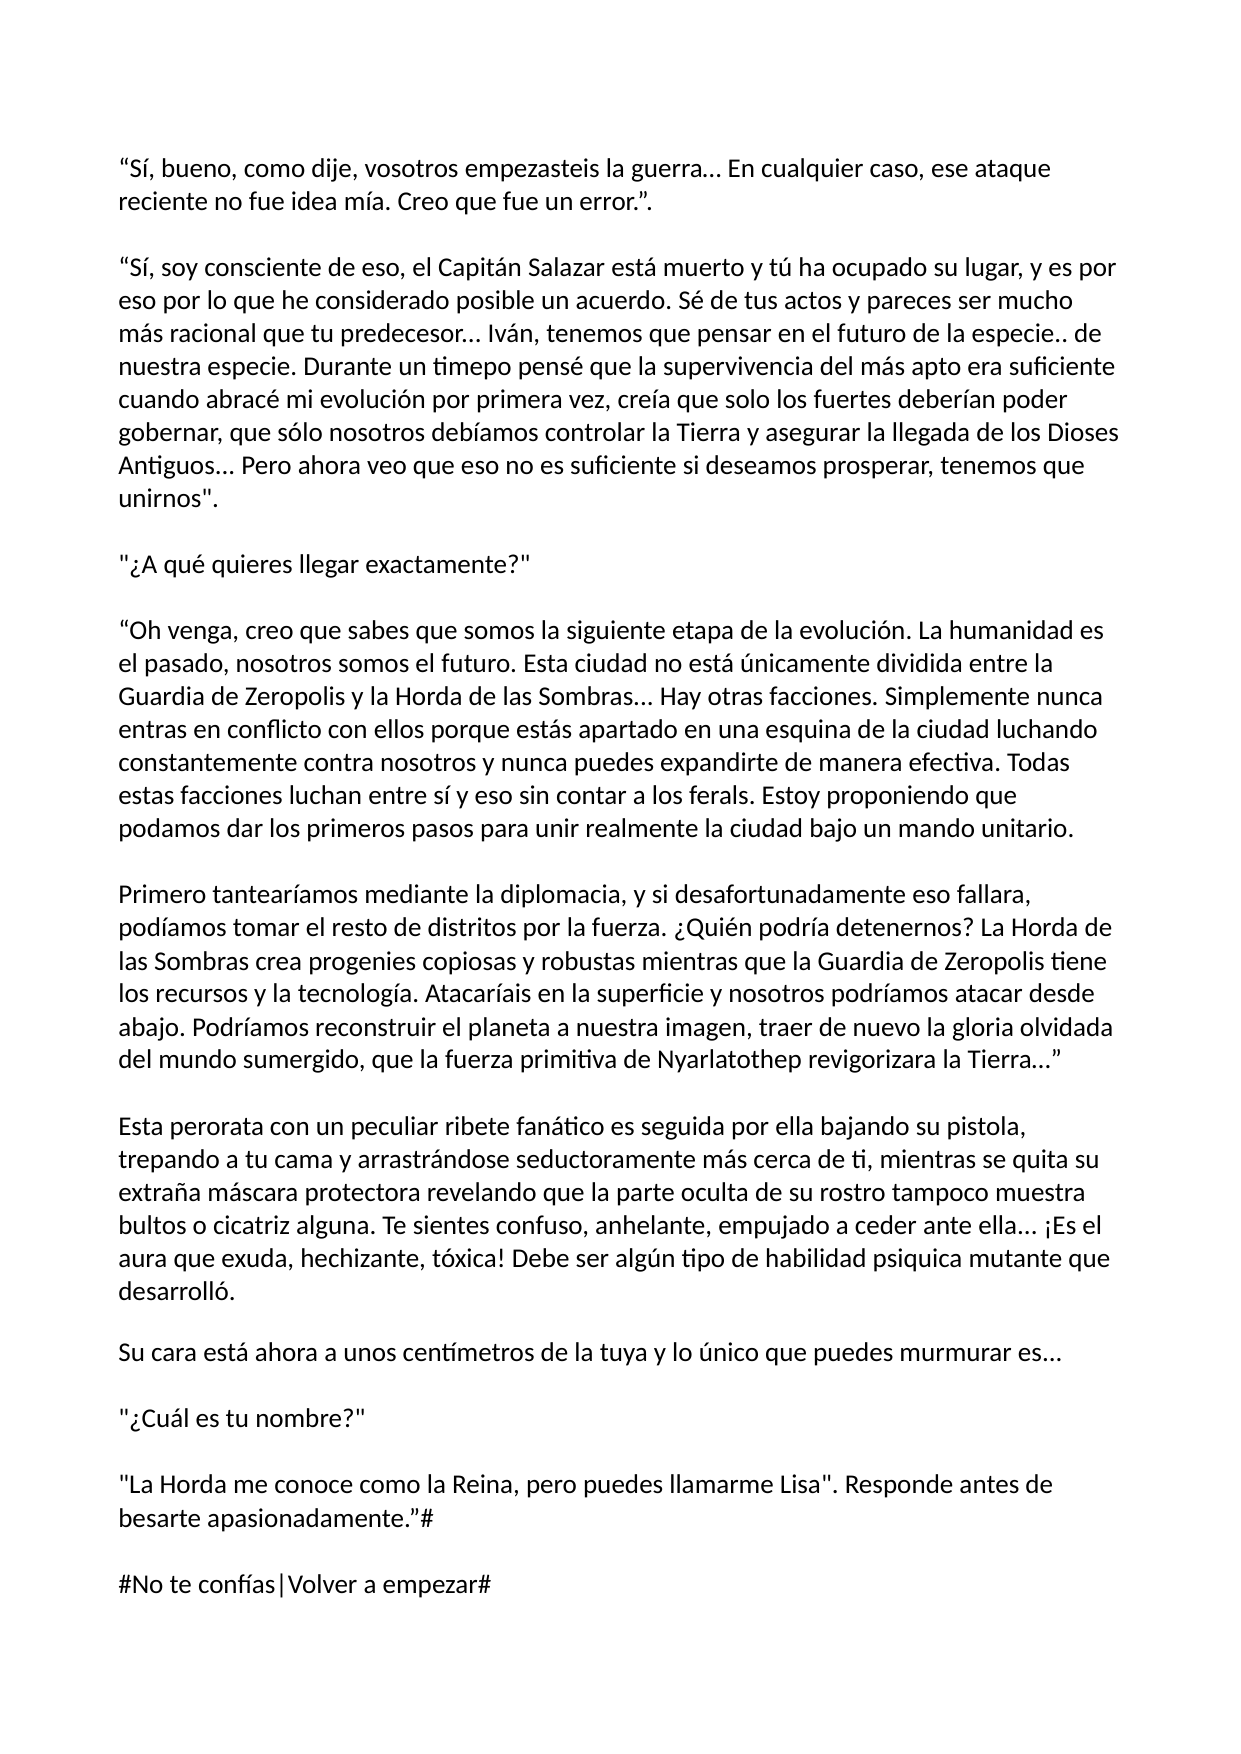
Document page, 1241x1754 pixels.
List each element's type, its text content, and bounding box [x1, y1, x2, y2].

text “Sí, bueno, como dije, vosotros empezasteis la guerra… En cualquier caso, ese ataque reciente no fue idea mía. Creo que fue un error.”. [118, 118, 1122, 217]
text “Oh venga, creo que sabes que somos la siguiente etapa de la evolución. La humanidad es el pasado, nosotros somos el futuro. Esta ciudad no está únicamente dividida entre la Guardia de Zeropolis y la Horda de las Sombras... Hay otras facciones. Simplemente nunca entras en conflicto con ellos porque estás apartado en una esquina de la ciudad luchando constantemente contra nosotros y nunca puedes expandirte de manera efectiva. Todas estas facciones luchan entre sí y eso sin contar a los ferals. Estoy proponiendo que podamos dar los primeros pasos para unir realmente la ciudad bajo un mando unitario. [118, 580, 1122, 844]
text #No te confías|Volver a empezar# [118, 1567, 1122, 1600]
text Su cara está ahora a unos centímetros de la tuya y lo único que puedes murmurar es... "¿Cuál es tu nombre?" [118, 1336, 1122, 1435]
text Esta perorata con un peculiar ribete fanático es seguida por ella bajando su pistola, trepando a tu cama y arrastrándose seductoramente más cerca de ti, mientras se quita su extraña máscara protectora revelando que la parte oculta de su rostro tampoco muestra bultos o cicatriz alguna. Te sientes confuso, anhelante, empujado a ceder ante ella... ¡Es el aura que exuda, hechizante, tóxica! Debe ser algún tipo de habilidad psiquica mutante que desarrolló. [118, 1109, 1122, 1307]
text “Sí, soy consciente de eso, el Capitán Salazar está muerto y tú ha ocupado su lugar, y es por eso por lo que he considerado posible un acuerdo. Sé de tus actos y pareces ser mucho más racional que tu predecesor... Iván, tenemos que pensar en el futuro de la especie.. de nuestra especie. Durante un timepo pensé que la supervivencia del más apto era suficiente cuando abracé mi evolución por primera vez, creía que solo los fuertes deberían poder gobernar, que sólo nosotros debíamos controlar la Tierra y asegurar la llegada de los Dioses Antiguos... Pero ahora veo que eso no es suficiente si deseamos prosperar, tenemos que unirnos". [118, 217, 1122, 514]
text "La Horda me conoce como la Reina, pero puedes llamarme Lisa". Responde antes de besarte apasionadamente.”# [118, 1435, 1122, 1534]
text "¿A qué quieres llegar exactamente?" [118, 514, 1122, 580]
text Primero tantearíamos mediante la diplomacia, y si desafortunadamente eso fallara, podíamos tomar el resto de distritos por la fuerza. ¿Quién podría detenernos? La Horda de las Sombras crea progenies copiosas y robustas mientras que la Guardia de Zeropolis tiene los recursos y la tecnología. Atacaríais en la superficie y nosotros podríamos atacar desde abajo. Podríamos reconstruir el planeta a nuestra imagen, traer de nuevo la gloria olvidada del mundo sumergido, que la fuerza primitiva de Nyarlatothep revigorizara la Tierra…” [118, 878, 1122, 1076]
